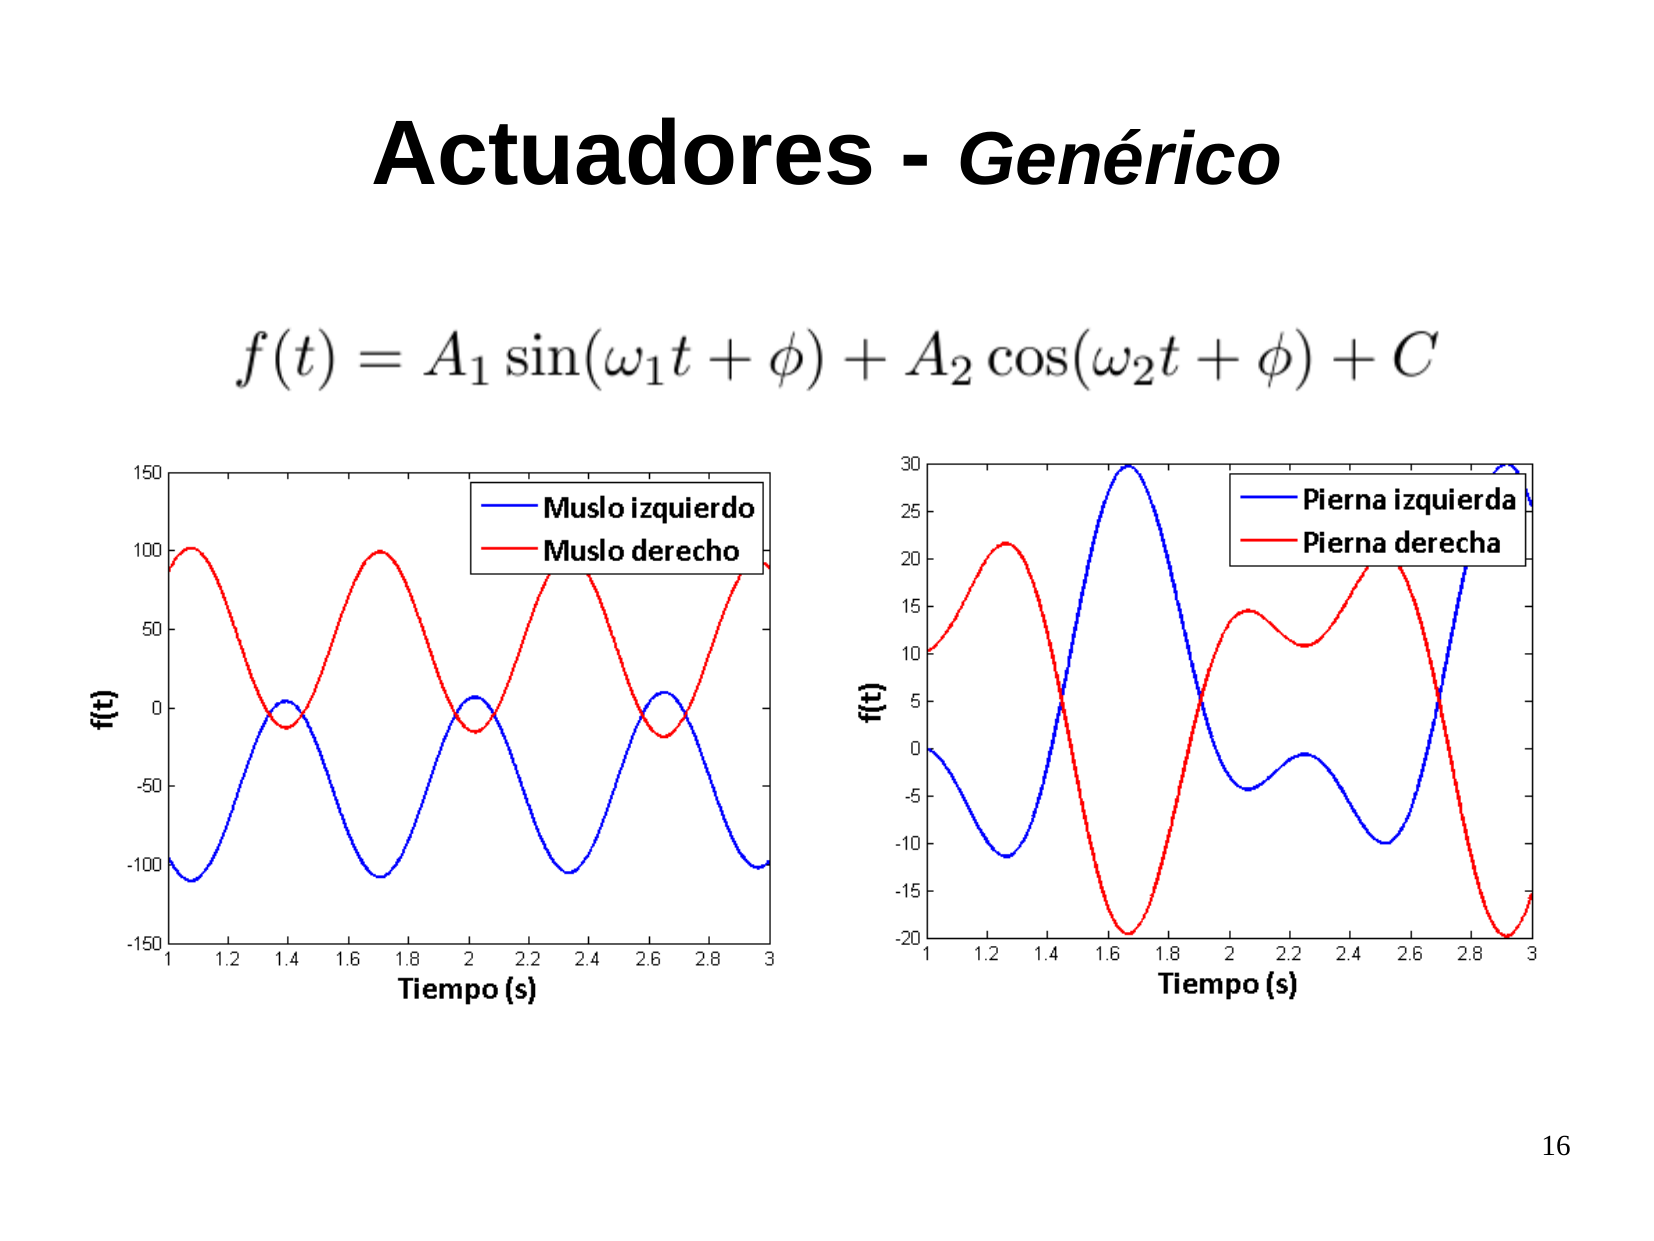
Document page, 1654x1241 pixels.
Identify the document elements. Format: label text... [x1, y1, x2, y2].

picture [67, 290, 1606, 1010]
title Actuadores - Genérico [82, 49, 1571, 257]
